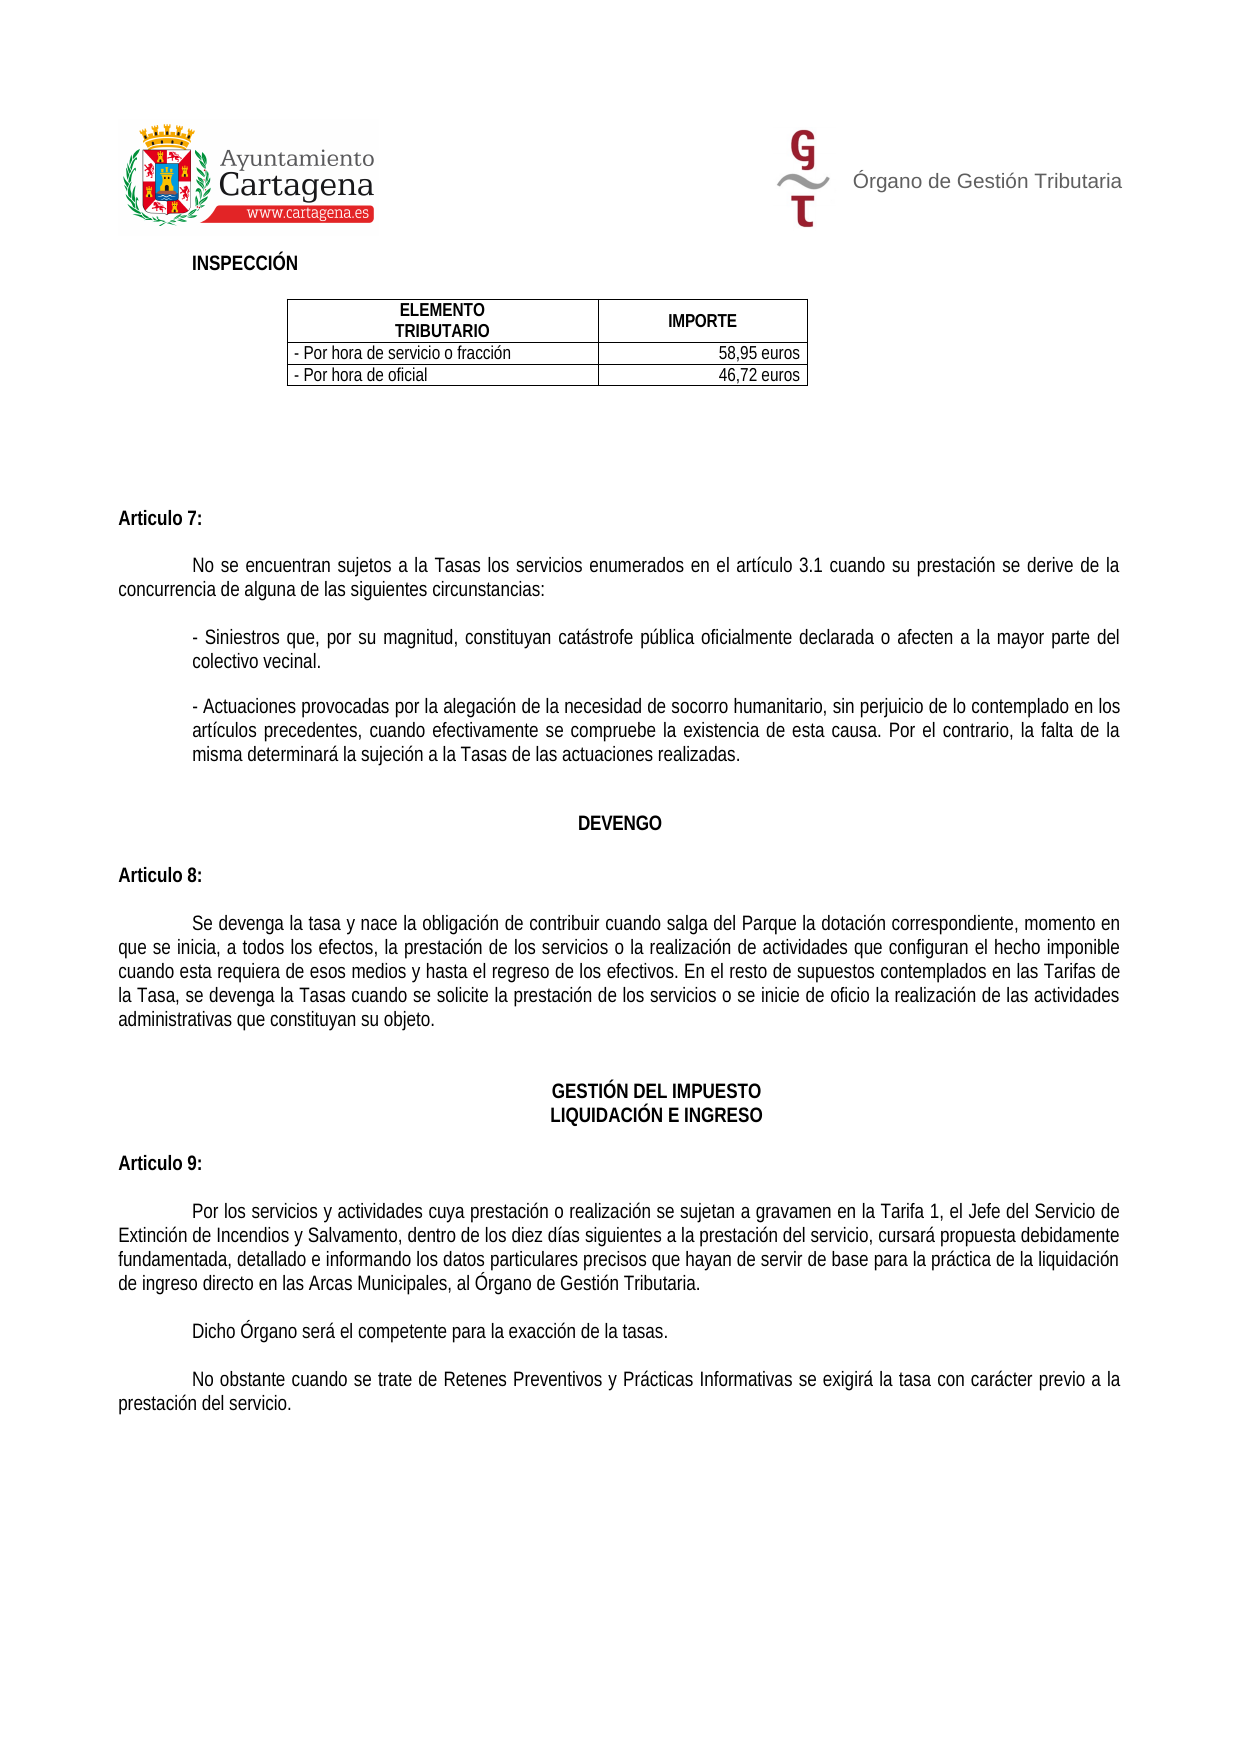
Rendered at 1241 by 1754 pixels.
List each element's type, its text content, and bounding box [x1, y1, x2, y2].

text Por los servicios y actividades cuya prestación o realización se sujetan a gravamen en la Tarifa 1, el Jefe del Servicio de Extinción de Incendios y Salvamento, dentro de los diez días siguientes a la prestación del servicio, cursará propuesta debidamente fundamentada, detallado e informando los datos particulares precisos que hayan de servir de base para la práctica de la liquidación de ingreso directo en las Arcas Municipales, al Órgano de Gestión Tributaria. [118, 1199, 1122, 1294]
list - Actuaciones provocadas por la alegación de la necesidad de socorro humanitario, sin perjuicio de lo contemplado en los artículos precedentes, cuando efectivamente se compruebe la existencia de esta causa. Por el contrario, la falta de la misma determinará la sujeción a la Tasas de las actuaciones realizadas. [192, 694, 1122, 766]
text Articulo 9: [118, 1151, 1122, 1175]
text No se encuentran sujetos a la Tasas los servicios enumerados en el artículo 3.1 cuando su prestación se derive de la concurrencia de alguna de las siguientes circunstancias: [118, 553, 1122, 601]
table_cell 58,95 euros [599, 343, 807, 364]
text Se devenga la tasa y nace la obligación de contribuir cuando salga del Parque la dotación correspondiente, momento en que se inicia, a todos los efectos, la prestación de los servicios o la realización de actividades que configuran el hecho imponible cuando esta requiera de esos medios y hasta el regreso de los efectivos. En el resto de supuestos contemplados en las Tarifas de la Tasa, se devenga la Tasas cuando se solicite la prestación de los servicios o se inicie de oficio la realización de las actividades administrativas que constituyan su objeto. [118, 911, 1122, 1031]
subtitle DEVENGO [118, 811, 1122, 834]
list - Siniestros que, por su magnitud, constituyan catástrofe pública oficialmente declarada o afecten a la mayor parte del colectivo vecinal. [192, 625, 1122, 673]
text GESTIÓN DEL IMPUESTO [118, 1079, 1122, 1103]
text INSPECCIÓN [118, 251, 1122, 274]
table_cell - Por hora de servicio o fracción [288, 343, 598, 364]
table_cell 46,72 euros [599, 365, 807, 385]
text No obstante cuando se trate de Retenes Preventivos y Prácticas Informativas se exigirá la tasa con carácter previo a la prestación del servicio. [118, 1366, 1122, 1414]
text Dicho Órgano será el competente para la exacción de la tasas. [118, 1318, 1122, 1342]
text LIQUIDACIÓN E INGRESO [118, 1103, 1122, 1127]
text Articulo 8: [118, 863, 1122, 887]
table_header ELEMENTO TRIBUTARIO [288, 300, 598, 342]
text Articulo 7: [118, 505, 1122, 529]
picture [117, 119, 379, 236]
table_cell - Por hora de oficial [288, 365, 598, 385]
table_header IMPORTE [599, 300, 807, 342]
